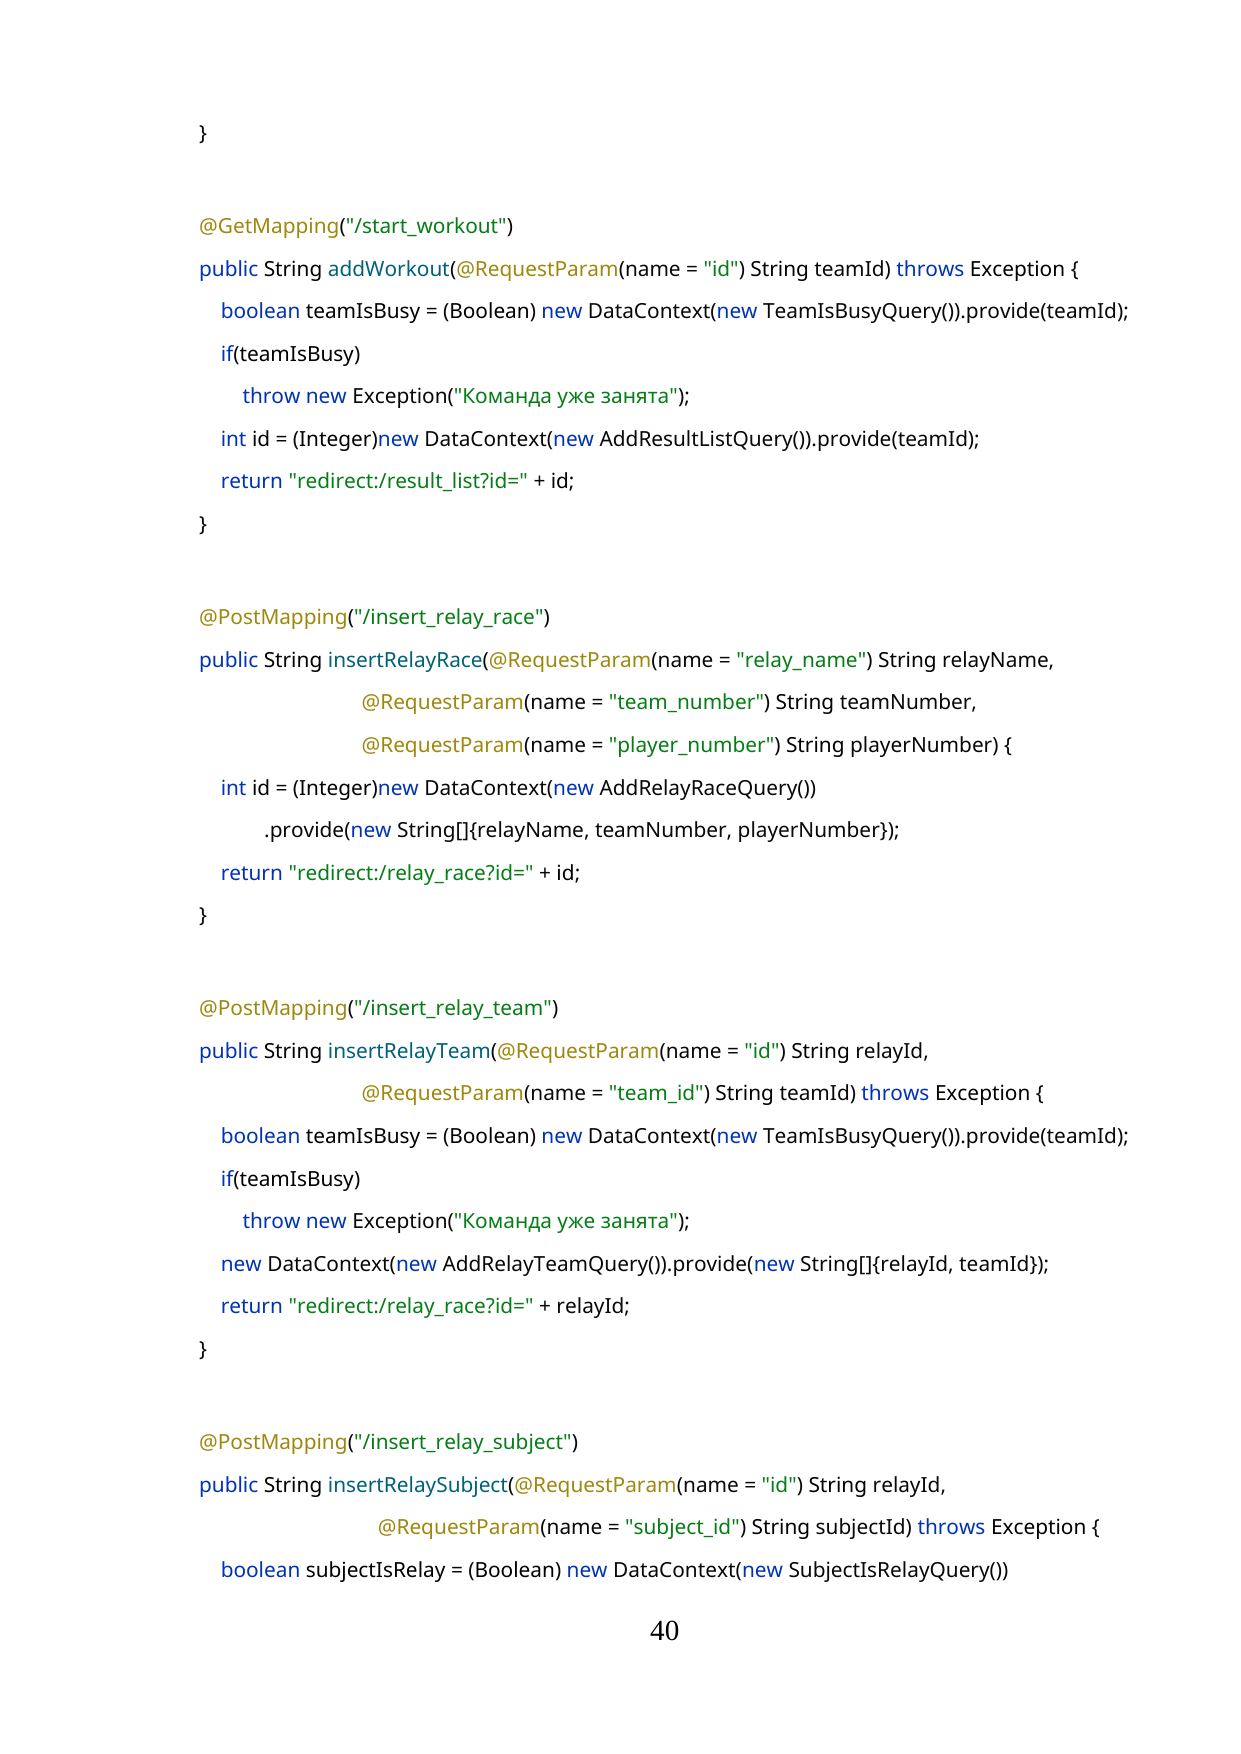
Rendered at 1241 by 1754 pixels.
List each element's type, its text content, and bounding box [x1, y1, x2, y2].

text } @GetMapping("/start_workout") public String addWorkout(@RequestParam(name = "id") String teamId) throws Exception { boolean teamIsBusy = (Boolean) new DataContext(new TeamIsBusyQuery()).provide(teamId); if(teamIsBusy) throw new Exception("Команда уже занята"); int id = (Integer)new DataContext(new AddResultListQuery()).provide(teamId); return "redirect:/result_list?id=" + id; } @PostMapping("/insert_relay_race") public String insertRelayRace(@RequestParam(name = "relay_name") String relayName, @RequestParam(name = "team_number") String teamNumber, @RequestParam(name = "player_number") String playerNumber) { int id = (Integer)new DataContext(new AddRelayRaceQuery()) .provide(new String[]{relayName, teamNumber, playerNumber}); return "redirect:/relay_race?id=" + id; } @PostMapping("/insert_relay_team") public String insertRelayTeam(@RequestParam(name = "id") String relayId, @RequestParam(name = "team_id") String teamId) throws Exception { boolean teamIsBusy = (Boolean) new DataContext(new TeamIsBusyQuery()).provide(teamId); if(teamIsBusy) throw new Exception("Команда уже занята"); new DataContext(new AddRelayTeamQuery()).provide(new String[]{relayId, teamId}); return "redirect:/relay_race?id=" + relayId; } @PostMapping("/insert_relay_subject") public String insertRelaySubject(@RequestParam(name = "id") String relayId, @RequestParam(name = "subject_id") String subjectId) throws Exception { boolean subjectIsRelay = (Boolean) new DataContext(new SubjectIsRelayQuery()) [177, 118, 1152, 1583]
